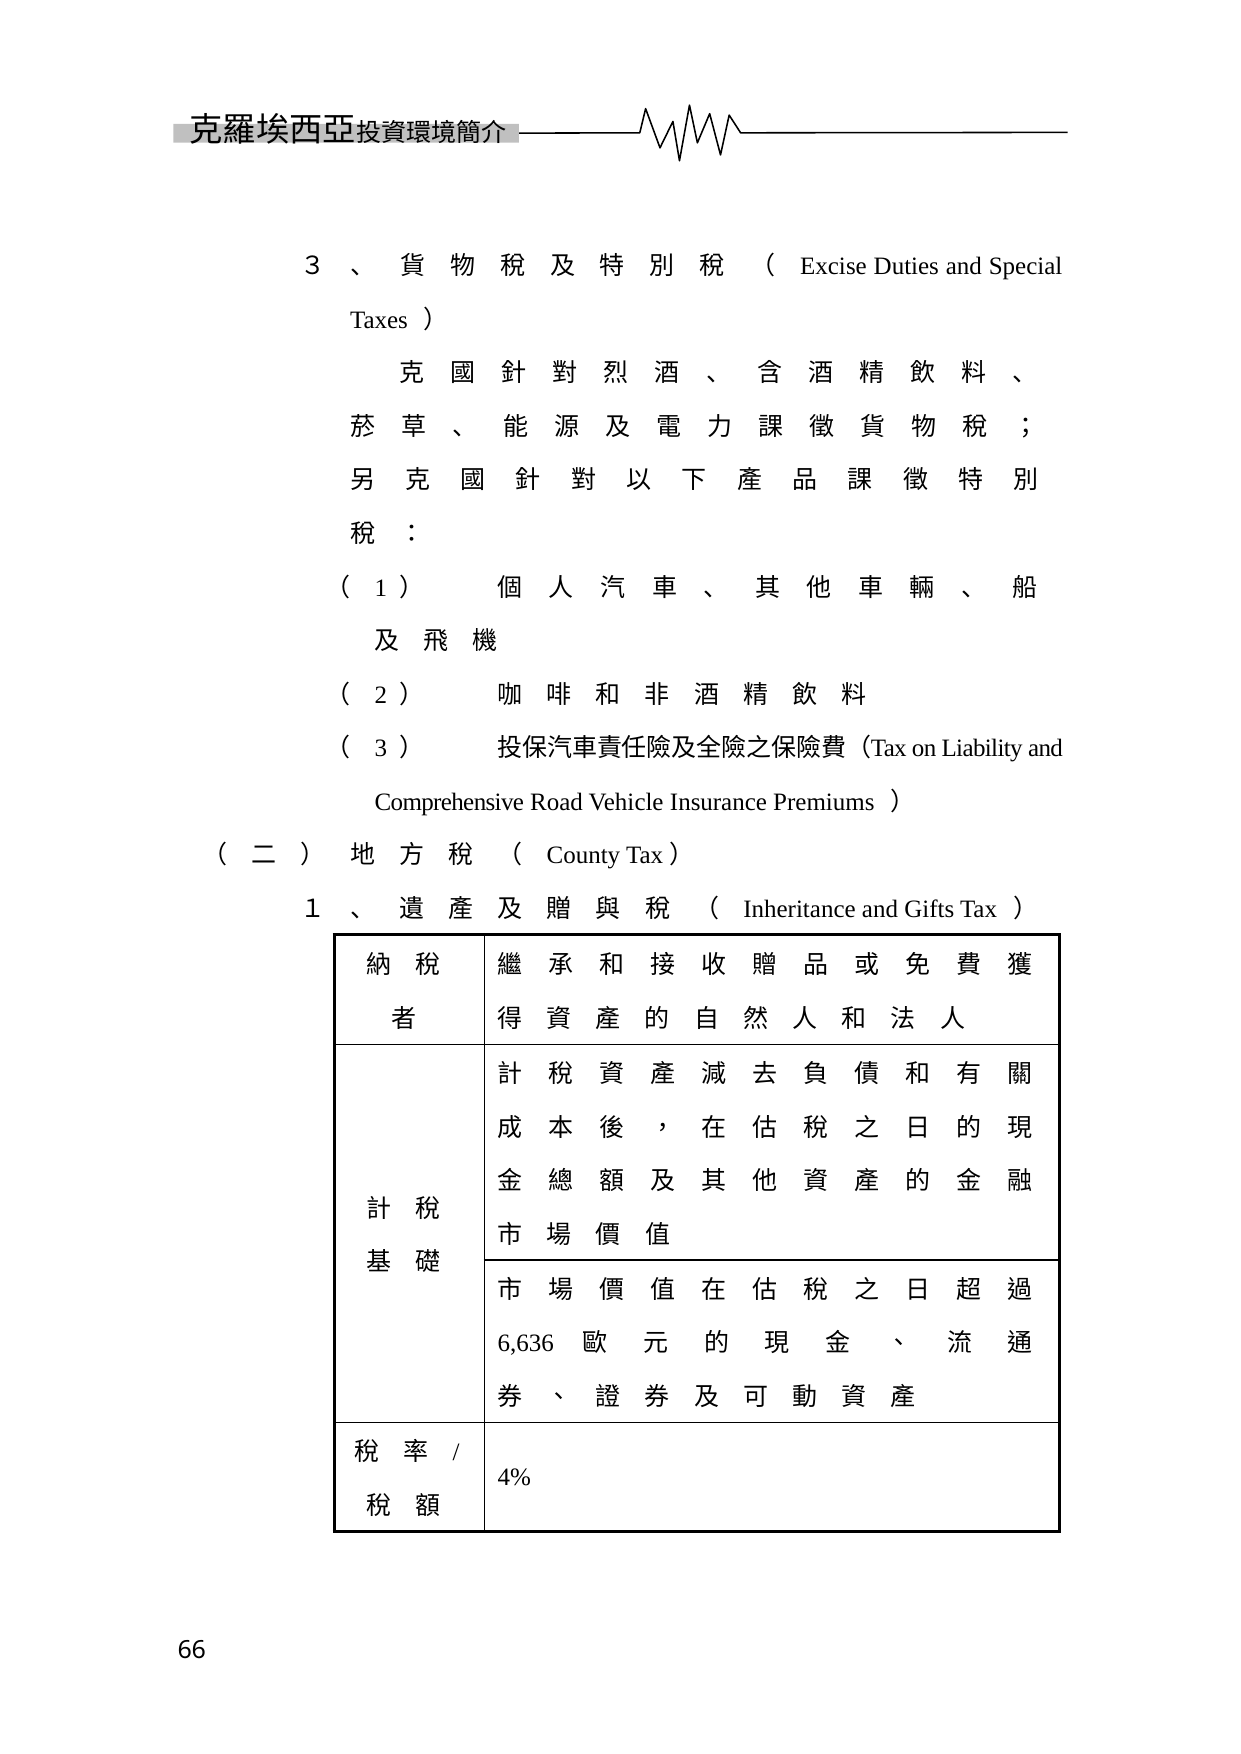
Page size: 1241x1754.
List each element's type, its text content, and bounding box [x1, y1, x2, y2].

text （二）地方稅（County Tax） [202, 826, 1063, 880]
table_cell 計稅資產減去負債和有關成本後，在估稅之日的現金總額及其他資產的金融市場價值 [485, 1045, 1058, 1259]
text ３、貨物稅及特別稅（Excise Duties and Special Taxes） [276, 237, 1063, 344]
text （3） 投保汽車責任險及全險之保險費（Tax on Liability and Comprehensive Road Vehicle Insurance Premiums） [301, 719, 1063, 826]
table_header 繼承和接收贈品或免費獲得資產的自然人和法人 [485, 936, 1058, 1043]
table_cell 4% [485, 1423, 1058, 1530]
table_cell 稅率/稅額 [336, 1423, 484, 1530]
text （1） 個人汽車、其他車輛、船及飛機 [301, 558, 1063, 666]
table_cell 計稅基礎 [336, 1045, 484, 1421]
table_header 納稅者 [336, 936, 484, 1043]
text 克國針對烈酒、含酒精飲料、菸草、能源及電力課徵貨物稅；另克國針對以下產品課徵特別稅： [325, 344, 1063, 558]
table_cell 市場價值在估稅之日超過6,636歐元的現金、流通券、證券及可動資產 [485, 1261, 1058, 1421]
text （2） 咖啡和非酒精飲料 [301, 666, 1063, 719]
text １、遺產及贈與稅（Inheritance and Gifts Tax） [276, 880, 1063, 933]
